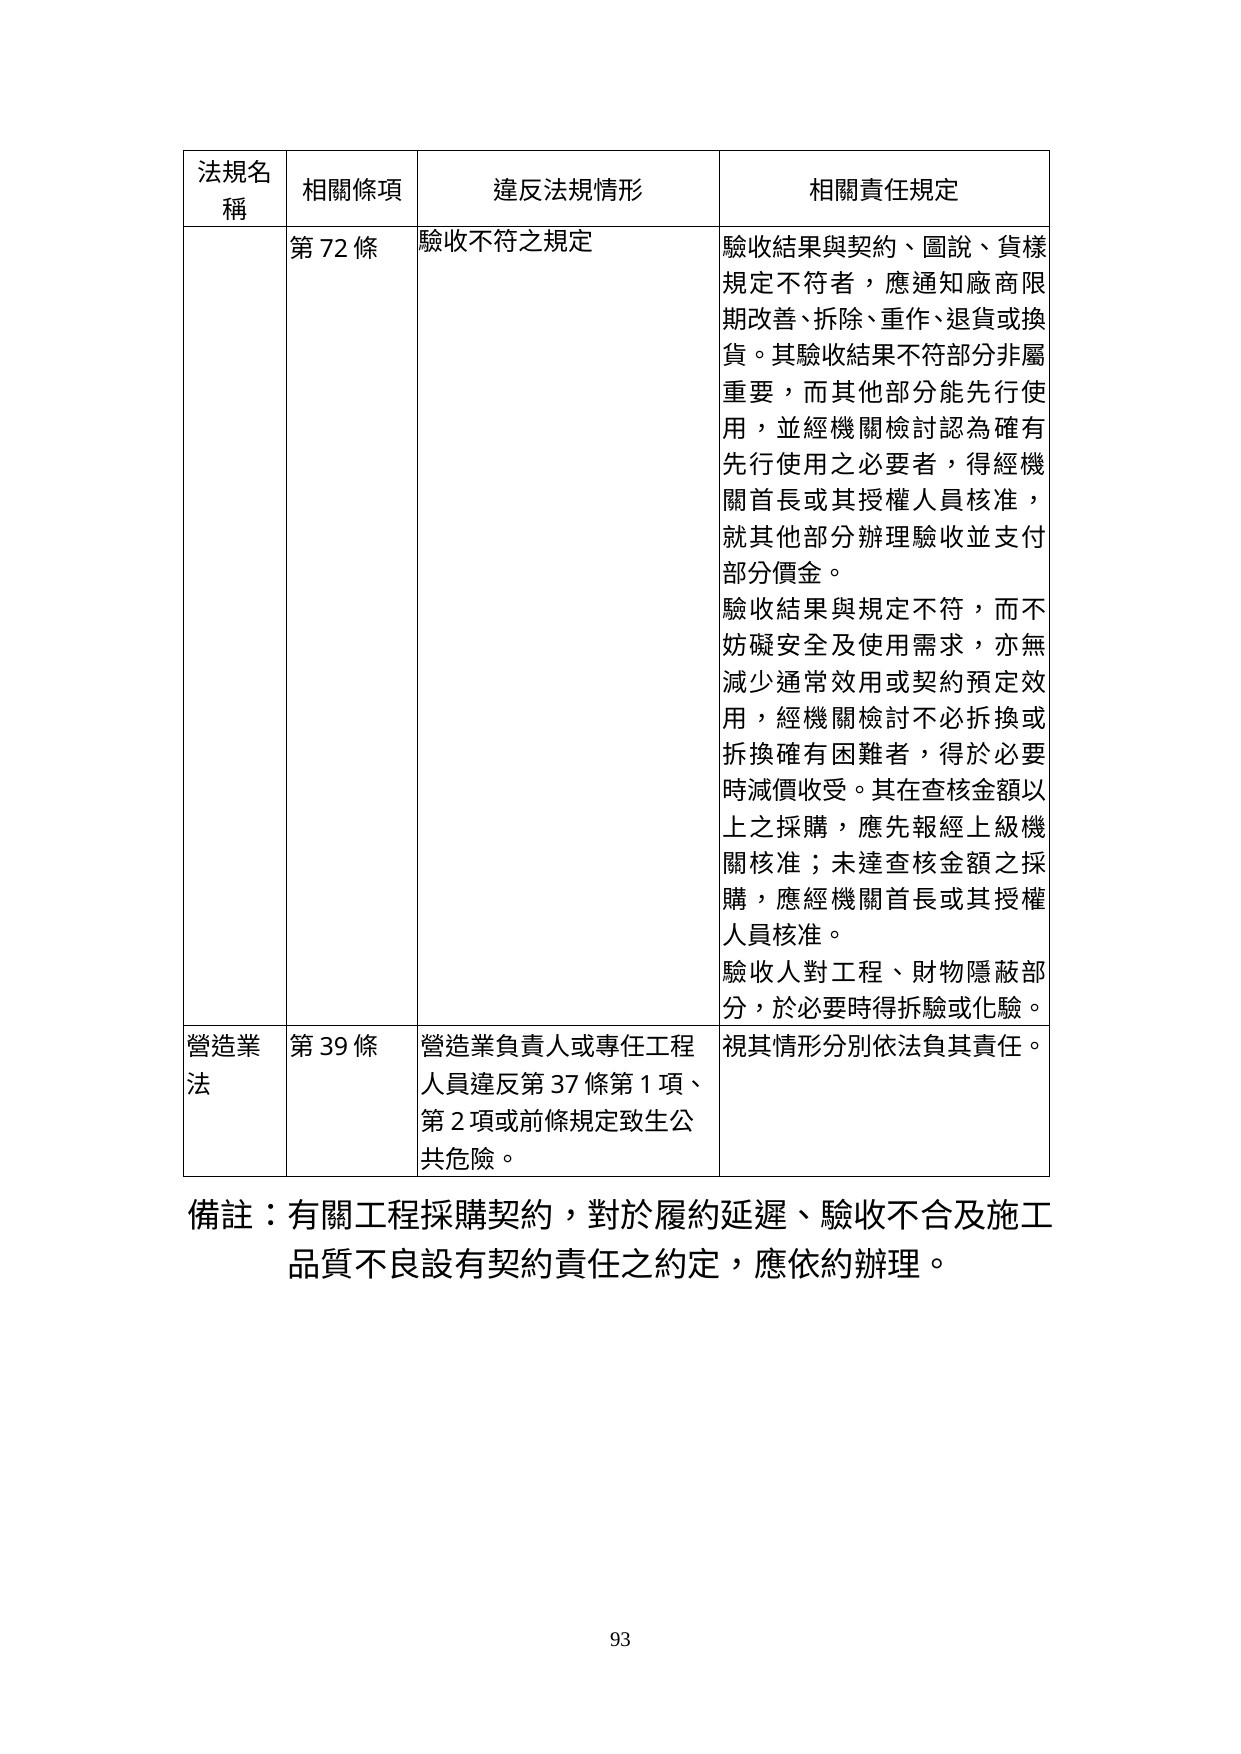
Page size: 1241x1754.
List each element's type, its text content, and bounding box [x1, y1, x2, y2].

table_header 相關責任規定 [720, 151, 1049, 226]
table_header 違反法規情形 [418, 151, 719, 226]
table_cell 驗收不符之規定 [418, 227, 719, 1024]
table_cell 驗收結果與契約、圖說、貨樣規定不符者，應通知廠商限期改善、拆除、重作、退貨或換貨。其驗收結果不符部分非屬重要，而其他部分能先行使用，並經機關檢討認為確有先行使用之必要者，得經機關首長或其授權人員核准，就其他部分辦理驗收並支付部分價金。 驗收結果與規定不符，而不妨礙安全及使用需求，亦無減少通常效用或契約預定效用，經機關檢討不必拆換或拆換確有困難者，得於必要時減價收受。其在查核金額以上之採購，應先報經上級機關核准；未達查核金額之採購，應經機關首長或其授權人員核准。 驗收人對工程、財物隱蔽部分，於必要時得拆驗或化驗。 [720, 227, 1049, 1024]
table_cell 第39條 [287, 1026, 417, 1176]
table_cell [184, 227, 286, 1024]
text 備註：有關工程採購契約，對於履約延遲、驗收不合及施工品質不良設有契約責任之約定，應依約辦理。 [187, 1189, 1053, 1286]
table_header 法規名稱 [184, 151, 286, 226]
table_cell 營造業法 [184, 1026, 286, 1176]
table_header 相關條項 [287, 151, 417, 226]
table_cell 第72條 [287, 227, 417, 1024]
table_cell 營造業負責人或專任工程人員違反第37條第1項、第2項或前條規定致生公共危險。 [418, 1026, 719, 1176]
table_cell 視其情形分別依法負其責任。 [720, 1026, 1049, 1176]
